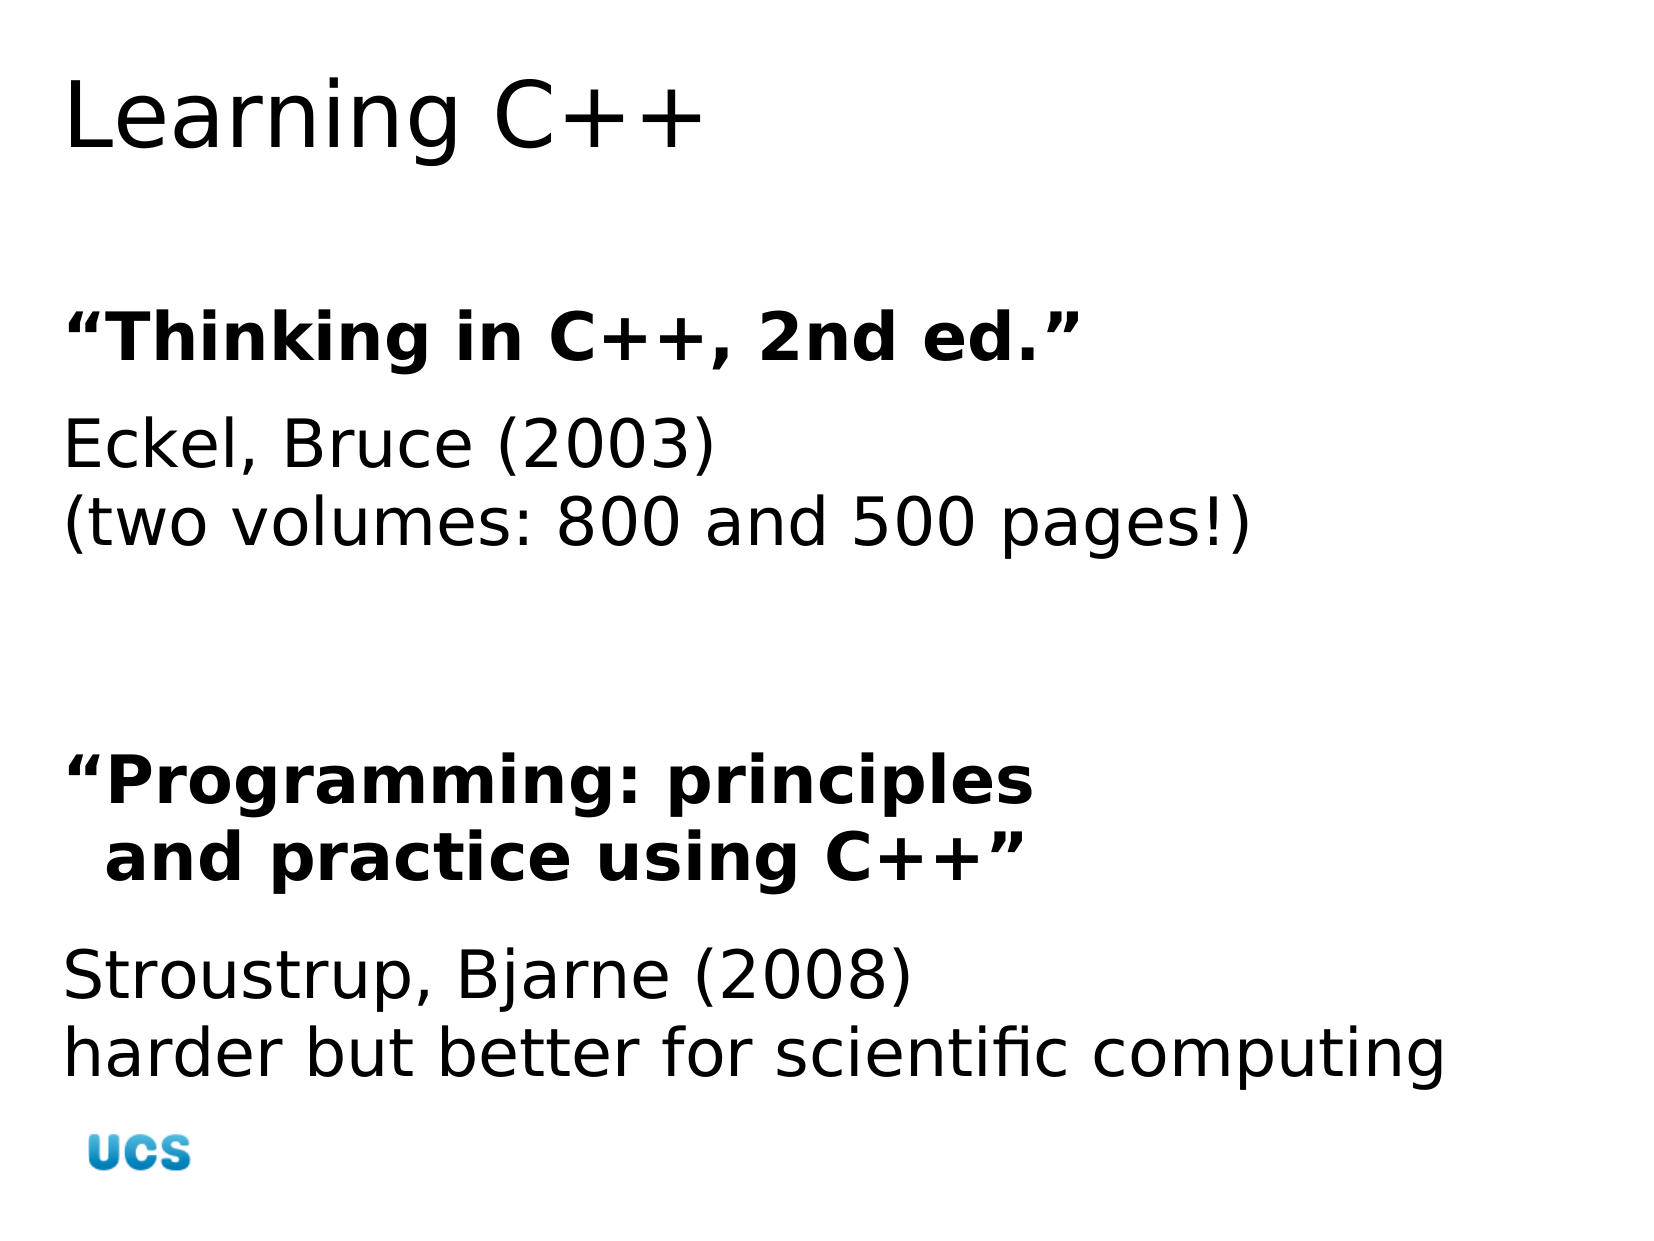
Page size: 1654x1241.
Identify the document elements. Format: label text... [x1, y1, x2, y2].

text_box Learning C++ [59, 59, 715, 173]
text_box Eckel, Bruce (2003) (two volumes: 800 and 500 pages!) [59, 402, 1258, 565]
picture [88, 1133, 191, 1172]
text_box Stroustrup, Bjarne (2008) harder but better for scientific computing [59, 934, 1453, 1096]
text_box “Programming: principles and practice using C++” [59, 738, 1040, 900]
text_box “Thinking in C++, 2nd ed.” [59, 295, 1089, 380]
